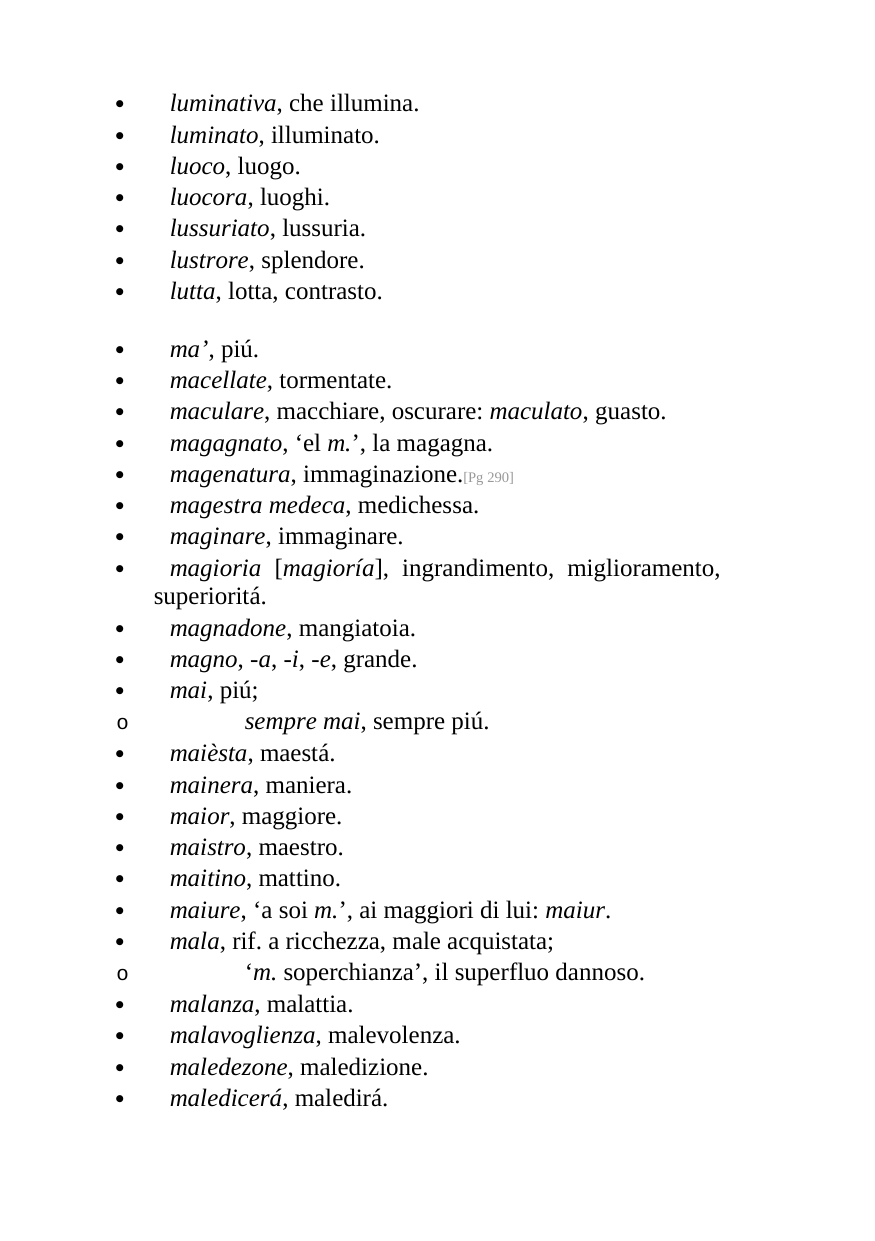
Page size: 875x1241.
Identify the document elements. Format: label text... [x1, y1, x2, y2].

list luoco, luogo. [116, 151, 721, 180]
list maledezone, maledizione. [116, 1052, 721, 1081]
list magno, -a, -i, -e, grande. [116, 644, 721, 673]
list lutta, lotta, contrasto. [116, 276, 721, 305]
list maiure, ‘a soi m.’, ai maggiori di lui: maiur. [116, 895, 721, 923]
list maièsta, maestá. [116, 738, 721, 767]
list lussuriato, lussuria. [116, 213, 721, 242]
list maginare, immaginare. [116, 521, 721, 550]
list mala, rif. a ricchezza, male acquistata; [116, 926, 721, 955]
list malavoglienza, malevolenza. [116, 1021, 721, 1049]
list magestra medeca, medichessa. [116, 490, 721, 519]
list magioria [magioría], ingrandimento, miglioramento, superioritá. [116, 553, 721, 610]
list maculare, macchiare, oscurare: maculato, guasto. [116, 396, 721, 425]
list sempre mai, sempre piú. [116, 706, 721, 736]
list mai, piú; [116, 675, 721, 704]
list magenatura, immaginazione.[Pg 290] [116, 459, 721, 488]
list maledicerá, maledirá. [116, 1083, 721, 1112]
list luocora, luoghi. [116, 182, 721, 211]
list maistro, maestro. [116, 832, 721, 861]
list ma’, piú. [116, 334, 721, 363]
list luminato, illuminato. [116, 120, 721, 148]
list macellate, tormentate. [116, 365, 721, 394]
list magagnato, ‘el m.’, la magagna. [116, 428, 721, 456]
list mainera, maniera. [116, 770, 721, 798]
list lustrore, splendore. [116, 245, 721, 273]
list ‘m. soperchianza’, il superfluo dannoso. [116, 957, 721, 987]
list magnadone, mangiatoia. [116, 613, 721, 641]
list malanza, malattia. [116, 989, 721, 1018]
list luminativa, che illumina. [116, 88, 721, 117]
list maitino, mattino. [116, 863, 721, 892]
list maior, maggiore. [116, 801, 721, 830]
